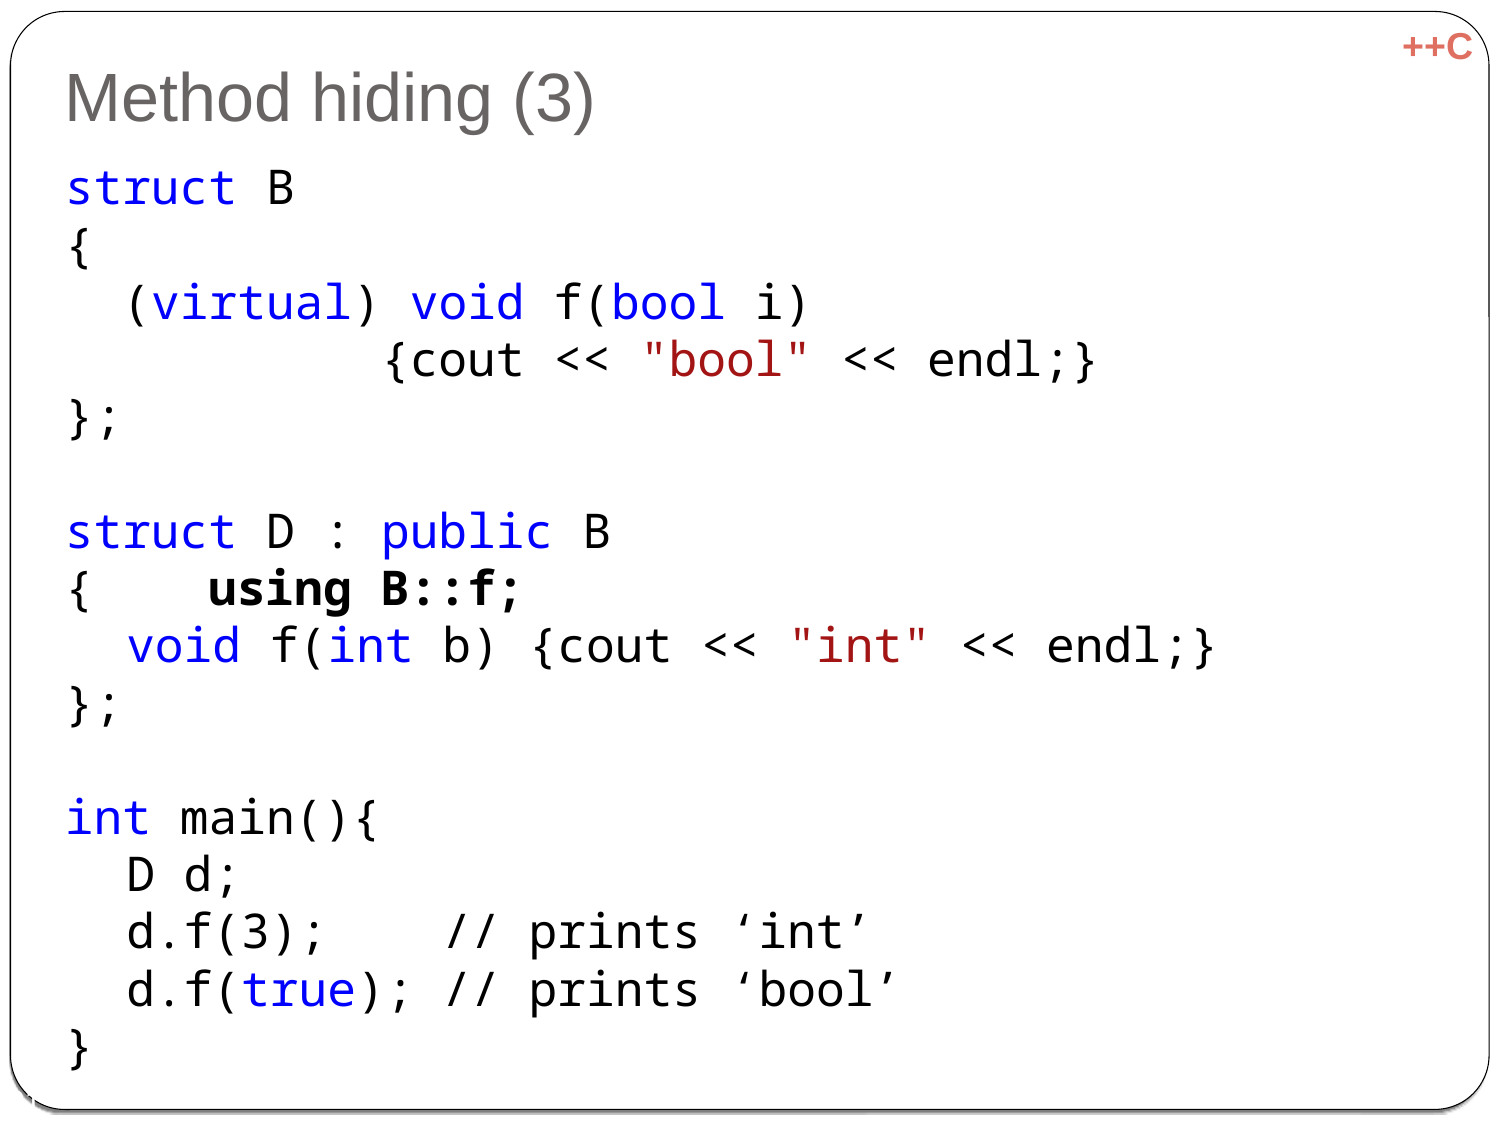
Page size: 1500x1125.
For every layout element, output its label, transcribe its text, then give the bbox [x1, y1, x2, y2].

title Method hiding (3) [50, 45, 1450, 149]
slide_number [0, 1074, 50, 1125]
list struct B { (virtual) void f(bool i) {cout << "bool" << endl;} }; struct D : public B { using B::f; void f(int b) {cout << "int" << endl;} }; int main(){ D d; d.f(3); // prints ‘int’ d.f(true); // prints ‘bool’ } [50, 149, 1450, 1088]
